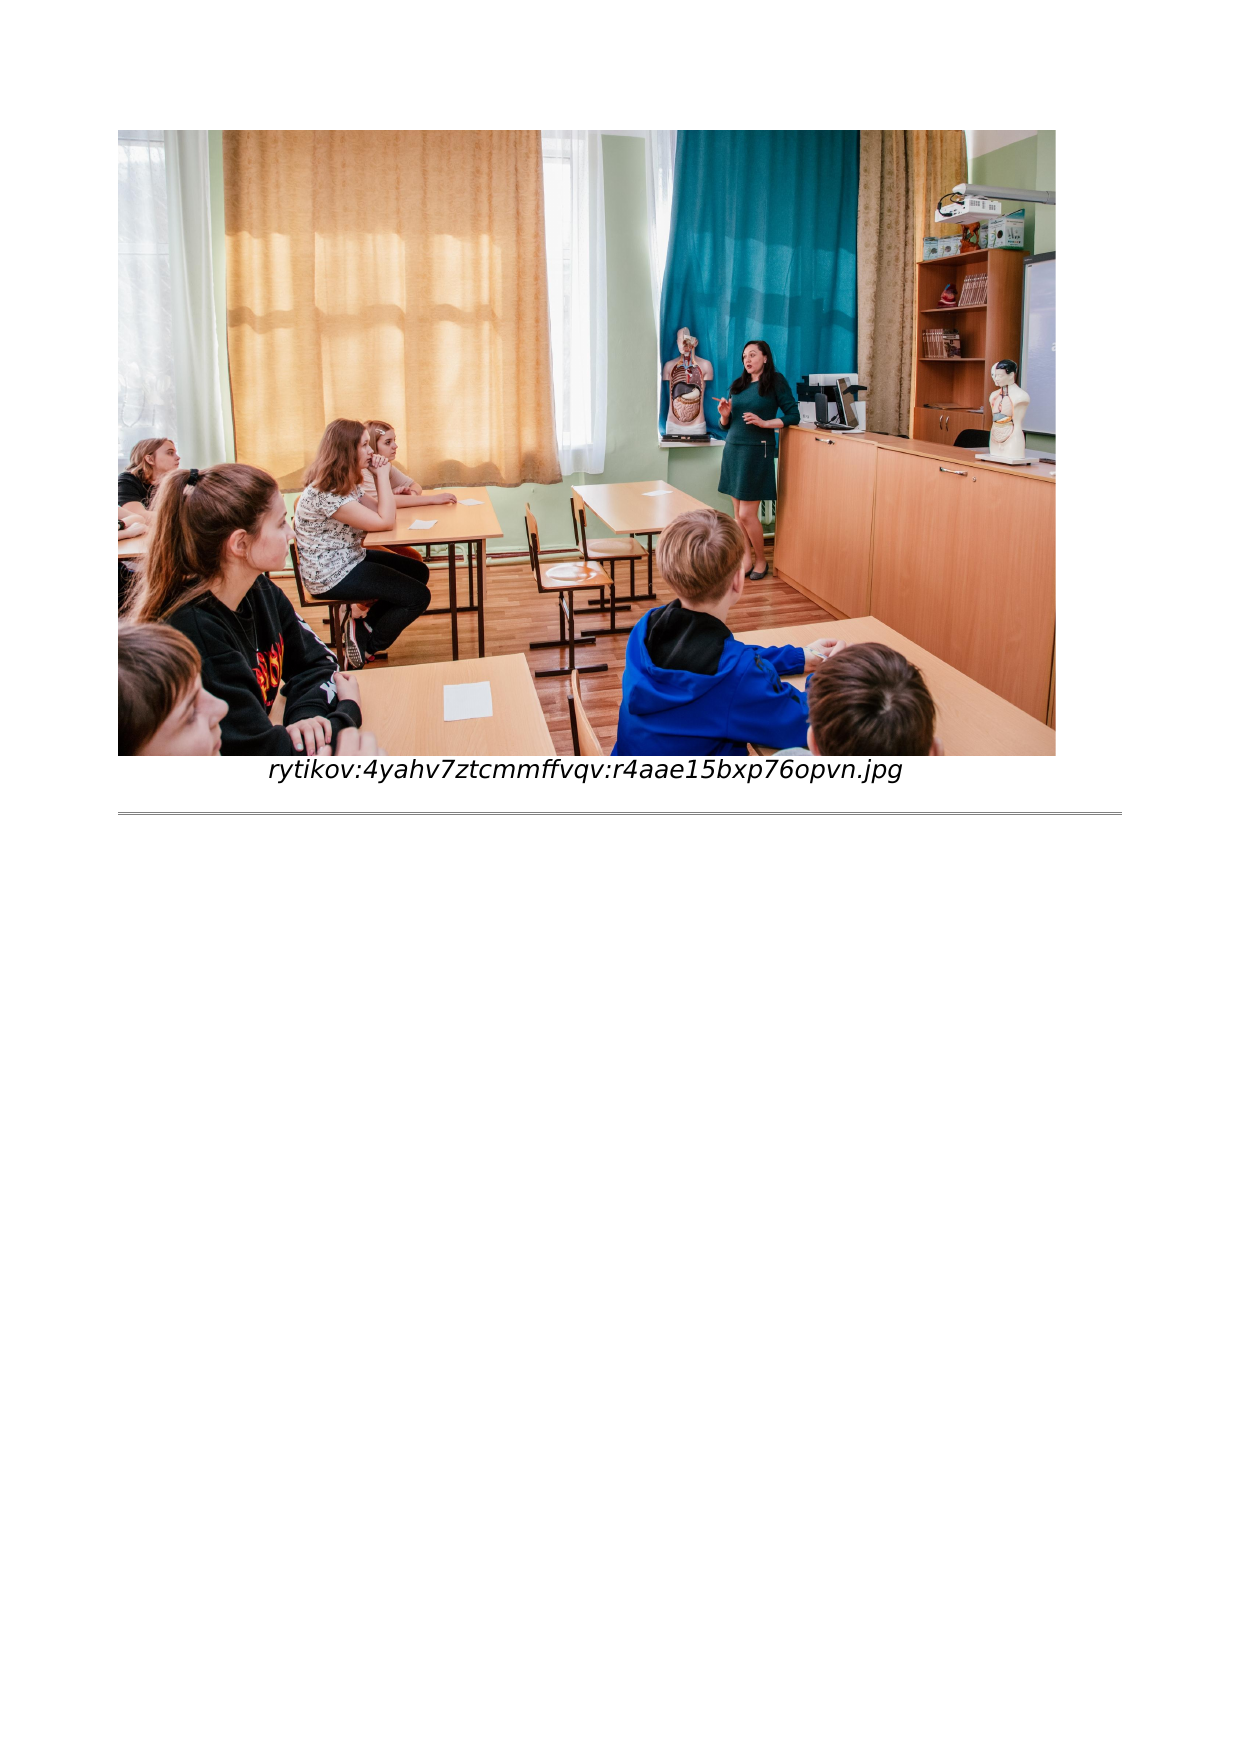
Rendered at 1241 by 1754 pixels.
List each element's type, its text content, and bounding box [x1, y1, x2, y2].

picture [118, 130, 1056, 756]
text rytikov:4yahv7ztcmmffvqv:r4aae15bxp76opvn.jpg [118, 756, 1056, 785]
picture [716, 196, 723, 235]
